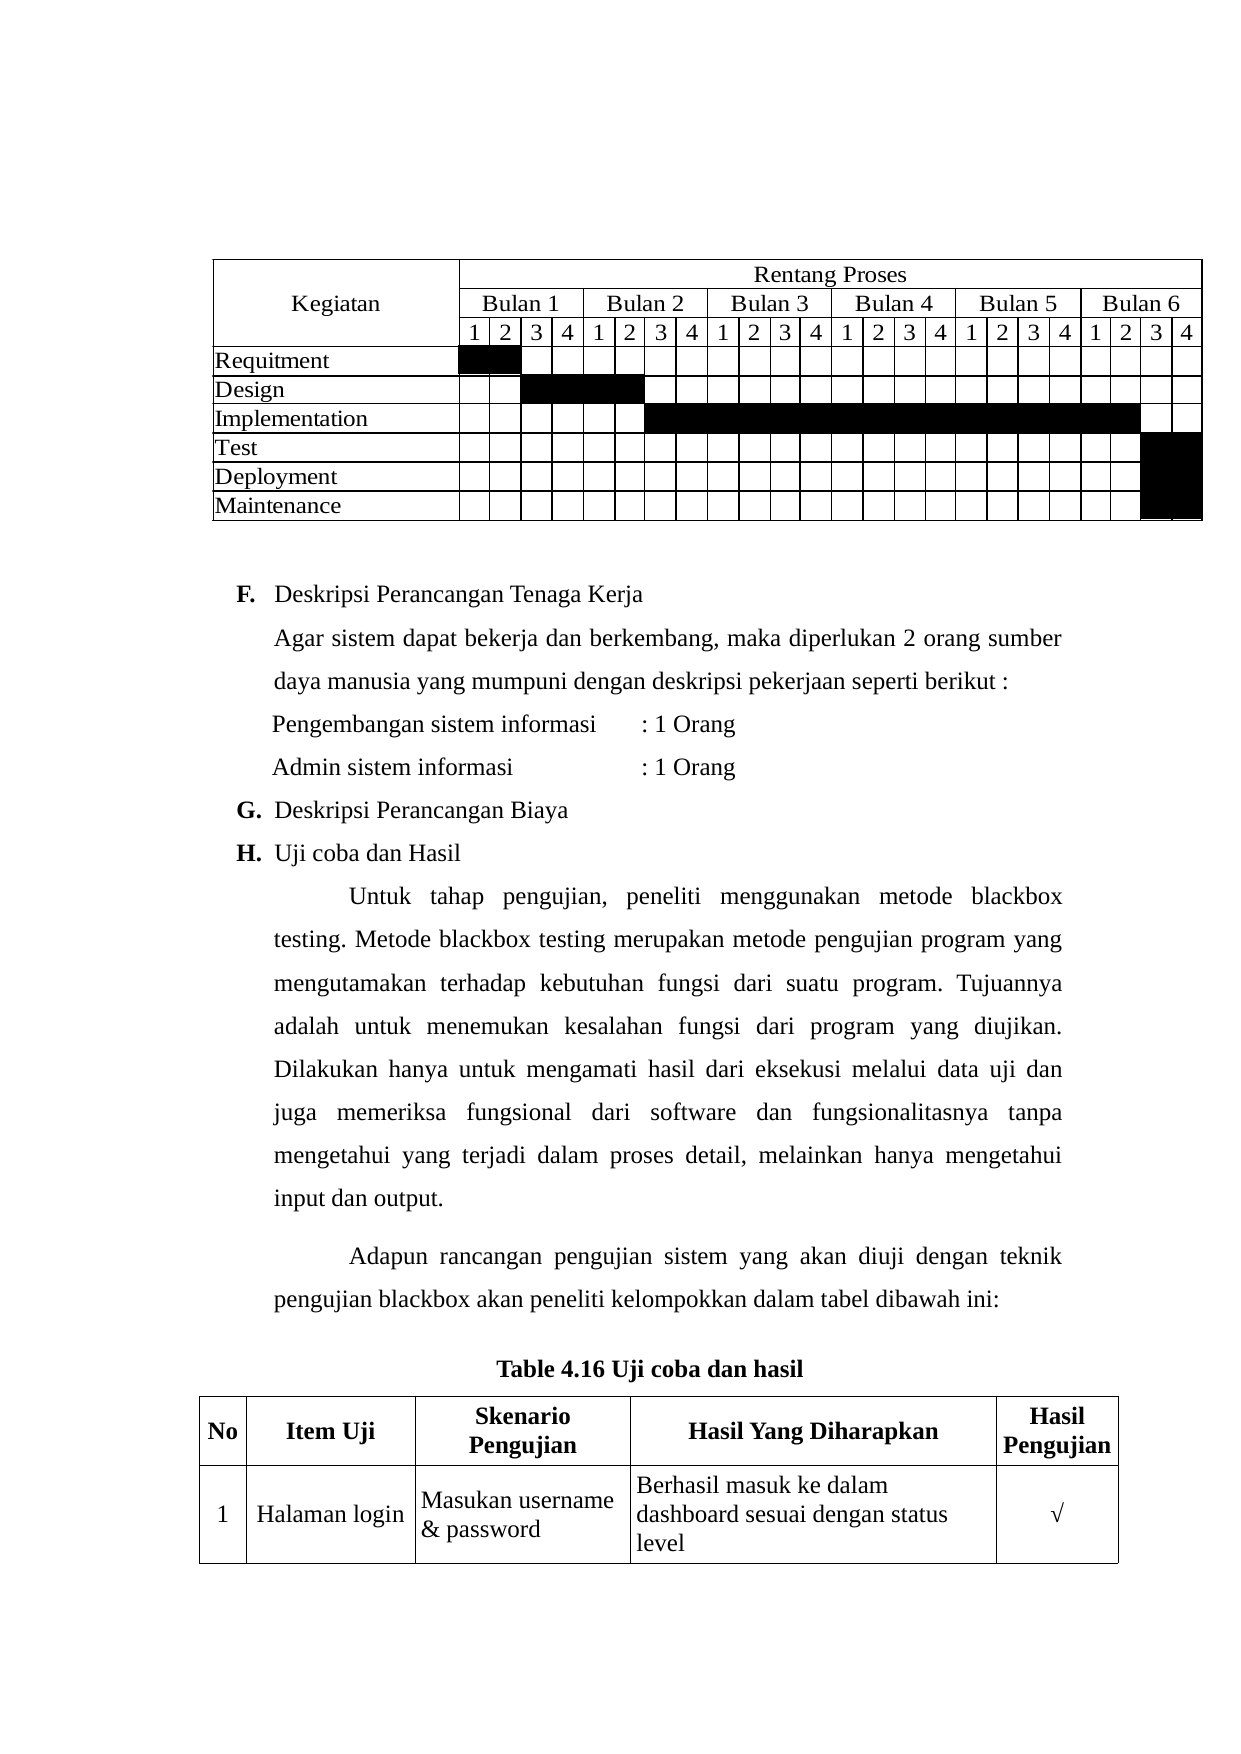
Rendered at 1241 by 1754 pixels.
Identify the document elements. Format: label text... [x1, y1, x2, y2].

table_cell 1 [200, 1466, 246, 1562]
text Table 4.16 Uji coba dan hasil [236, 1354, 1063, 1383]
list Deskripsi Perancangan Biaya [236, 795, 1063, 824]
table_cell Halaman login [247, 1466, 415, 1562]
text Adapun rancangan pengujian sistem yang akan diuji dengan teknik pengujian blackbox akan peneliti kelompokkan dalam tabel dibawah ini: [274, 1241, 1063, 1313]
list Uji coba dan Hasil [236, 838, 1063, 867]
list Pengembangan sistem informasi : 1 Orang [236, 709, 1063, 738]
table_header Item Uji [247, 1397, 415, 1465]
table_cell Masukan username & password [416, 1466, 630, 1562]
table_cell √ [997, 1466, 1118, 1562]
list Agar sistem dapat bekerja dan berkembang, maka diperlukan 2 orang sumber daya manusia yang mumpuni dengan deskripsi pekerjaan seperti berikut : [274, 623, 1063, 694]
table_header No [200, 1397, 246, 1465]
list Deskripsi Perancangan Tenaga Kerja [236, 579, 1063, 608]
table_header Hasil Yang Diharapkan [631, 1397, 996, 1465]
text Untuk tahap pengujian, peneliti menggunakan metode blackbox testing. Metode blackbox testing merupakan metode pengujian program yang mengutamakan terhadap kebutuhan fungsi dari suatu program. Tujuannya adalah untuk menemukan kesalahan fungsi dari program yang diujikan. Dilakukan hanya untuk mengamati hasil dari eksekusi melalui data uji dan juga memeriksa fungsional dari software dan fungsionalitasnya tanpa mengetahui yang terjadi dalam proses detail, melainkan hanya mengetahui input dan output. [274, 881, 1063, 1212]
table_header Hasil Pengujian [997, 1397, 1118, 1465]
list Admin sistem informasi : 1 Orang [236, 752, 1063, 781]
table_header Skenario Pengujian [416, 1397, 630, 1465]
table_cell Berhasil masuk ke dalam dashboard sesuai dengan status level [631, 1466, 996, 1562]
